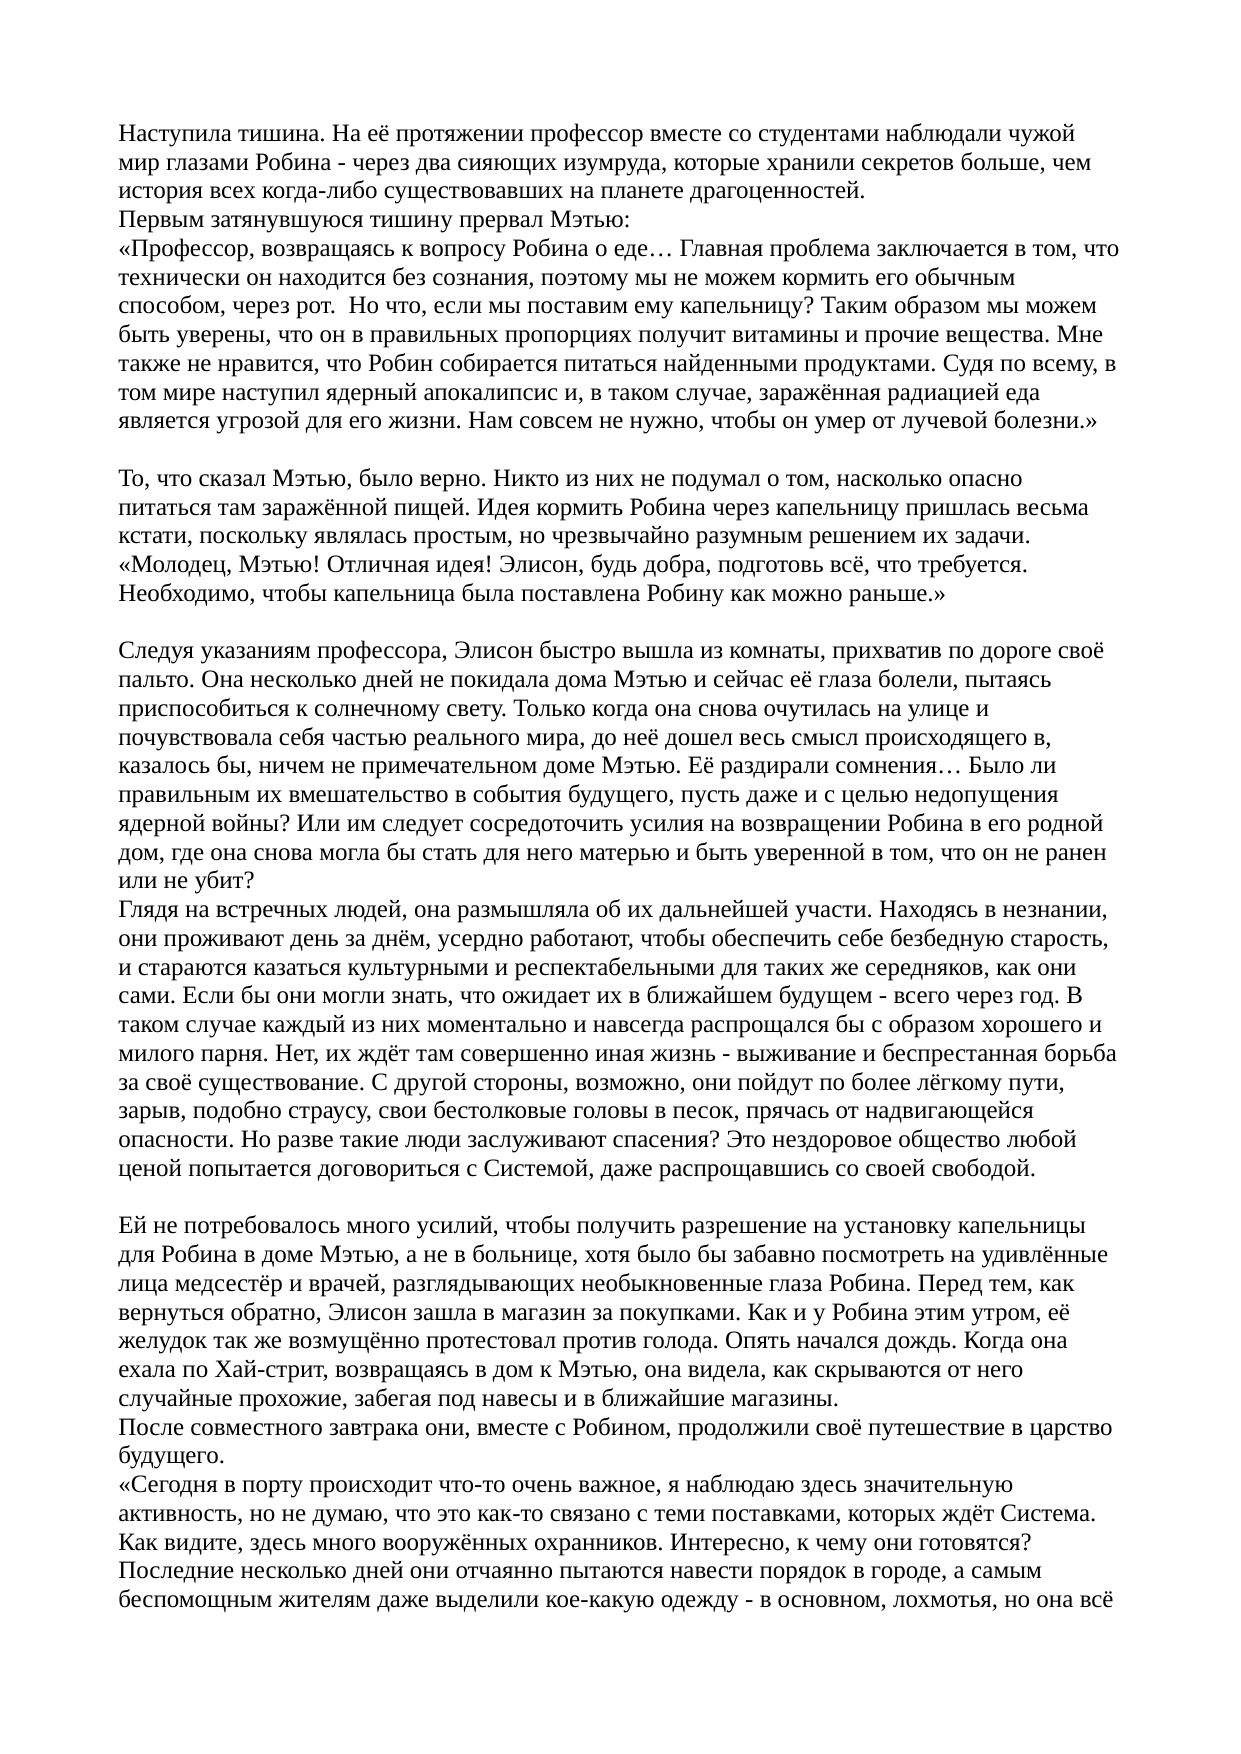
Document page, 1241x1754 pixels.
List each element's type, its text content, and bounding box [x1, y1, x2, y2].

text Первым затянувшуюся тишину прервал Мэтью: [118, 204, 1122, 233]
text «Профессор, возвращаясь к вопросу Робина о еде… Главная проблема заключается в том, что технически он находится без сознания, поэтому мы не можем кормить его обычным способом, через рот. Но что, если мы поставим ему капельницу? Таким образом мы можем быть уверены, что он в правильных пропорциях получит витамины и прочие вещества. Мне также не нравится, что Робин собирается питаться найденными продуктами. Судя по всему, в том мире наступил ядерный апокалипсис и, в таком случае, заражённая радиацией еда является угрозой для его жизни. Нам совсем не нужно, чтобы он умер от лучевой болезни.» [118, 233, 1122, 434]
text Наступила тишина. На её протяжении профессор вместе со студентами наблюдали чужой мир глазами Робина - через два сияющих изумруда, которые хранили секретов больше, чем история всех когда-либо существовавших на планете драгоценностей. [118, 118, 1122, 204]
text То, что сказал Мэтью, было верно. Никто из них не подумал о том, насколько опасно питаться там заражённой пищей. Идея кормить Робина через капельницу пришлась весьма кстати, поскольку являлась простым, но чрезвычайно разумным решением их задачи. [118, 463, 1122, 549]
text Ей не потребовалось много усилий, чтобы получить разрешение на установку капельницы для Робина в доме Мэтью, а не в больнице, хотя было бы забавно посмотреть на удивлённые лица медсестёр и врачей, разглядывающих необыкновенные глаза Робина. Перед тем, как вернуться обратно, Элисон зашла в магазин за покупками. Как и у Робина этим утром, её желудок так же возмущённо протестовал против голода. Опять начался дождь. Когда она ехала по Хай-стрит, возвращаясь в дом к Мэтью, она видела, как скрываются от него случайные прохожие, забегая под навесы и в ближайшие магазины. [118, 1211, 1122, 1412]
text «Молодец, Мэтью! Отличная идея! Элисон, будь добра, подготовь всё, что требуется. Необходимо, чтобы капельница была поставлена Робину как можно раньше.» [118, 549, 1122, 607]
text После совместного завтрака они, вместе с Робином, продолжили своё путешествие в царство будущего. [118, 1412, 1122, 1469]
text «Сегодня в порту происходит что-то очень важное, я наблюдаю здесь значительную активность, но не думаю, что это как-то связано с теми поставками, которых ждёт Система. Как видите, здесь много вооружённых охранников. Интересно, к чему они готовятся? Последние несколько дней они отчаянно пытаются навести порядок в городе, а самым беспомощным жителям даже выделили кое-какую одежду - в основном, лохмотья, но она всё [118, 1469, 1122, 1613]
text Следуя указаниям профессора, Элисон быстро вышла из комнаты, прихватив по дороге своё пальто. Она несколько дней не покидала дома Мэтью и сейчас её глаза болели, пытаясь приспособиться к солнечному свету. Только когда она снова очутилась на улице и почувствовала себя частью реального мира, до неё дошел весь смысл происходящего в, казалось бы, ничем не примечательном доме Мэтью. Её раздирали сомнения… Было ли правильным их вмешательство в события будущего, пусть даже и с целью недопущения ядерной войны? Или им следует сосредоточить усилия на возвращении Робина в его родной дом, где она снова могла бы стать для него матерью и быть уверенной в том, что он не ранен или не убит? [118, 636, 1122, 894]
text Глядя на встречных людей, она размышляла об их дальнейшей участи. Находясь в незнании, они проживают день за днём, усердно работают, чтобы обеспечить себе безбедную старость, и стараются казаться культурными и респектабельными для таких же середняков, как они сами. Если бы они могли знать, что ожидает их в ближайшем будущем - всего через год. В таком случае каждый из них моментально и навсегда распрощался бы с образом хорошего и милого парня. Нет, их ждёт там совершенно иная жизнь - выживание и беспрестанная борьба за своё существование. С другой стороны, возможно, они пойдут по более лёгкому пути, зарыв, подобно страусу, свои бестолковые головы в песок, прячась от надвигающейся опасности. Но разве такие люди заслуживают спасения? Это нездоровое общество любой ценой попытается договориться с Системой, даже распрощавшись со своей свободой. [118, 894, 1122, 1182]
